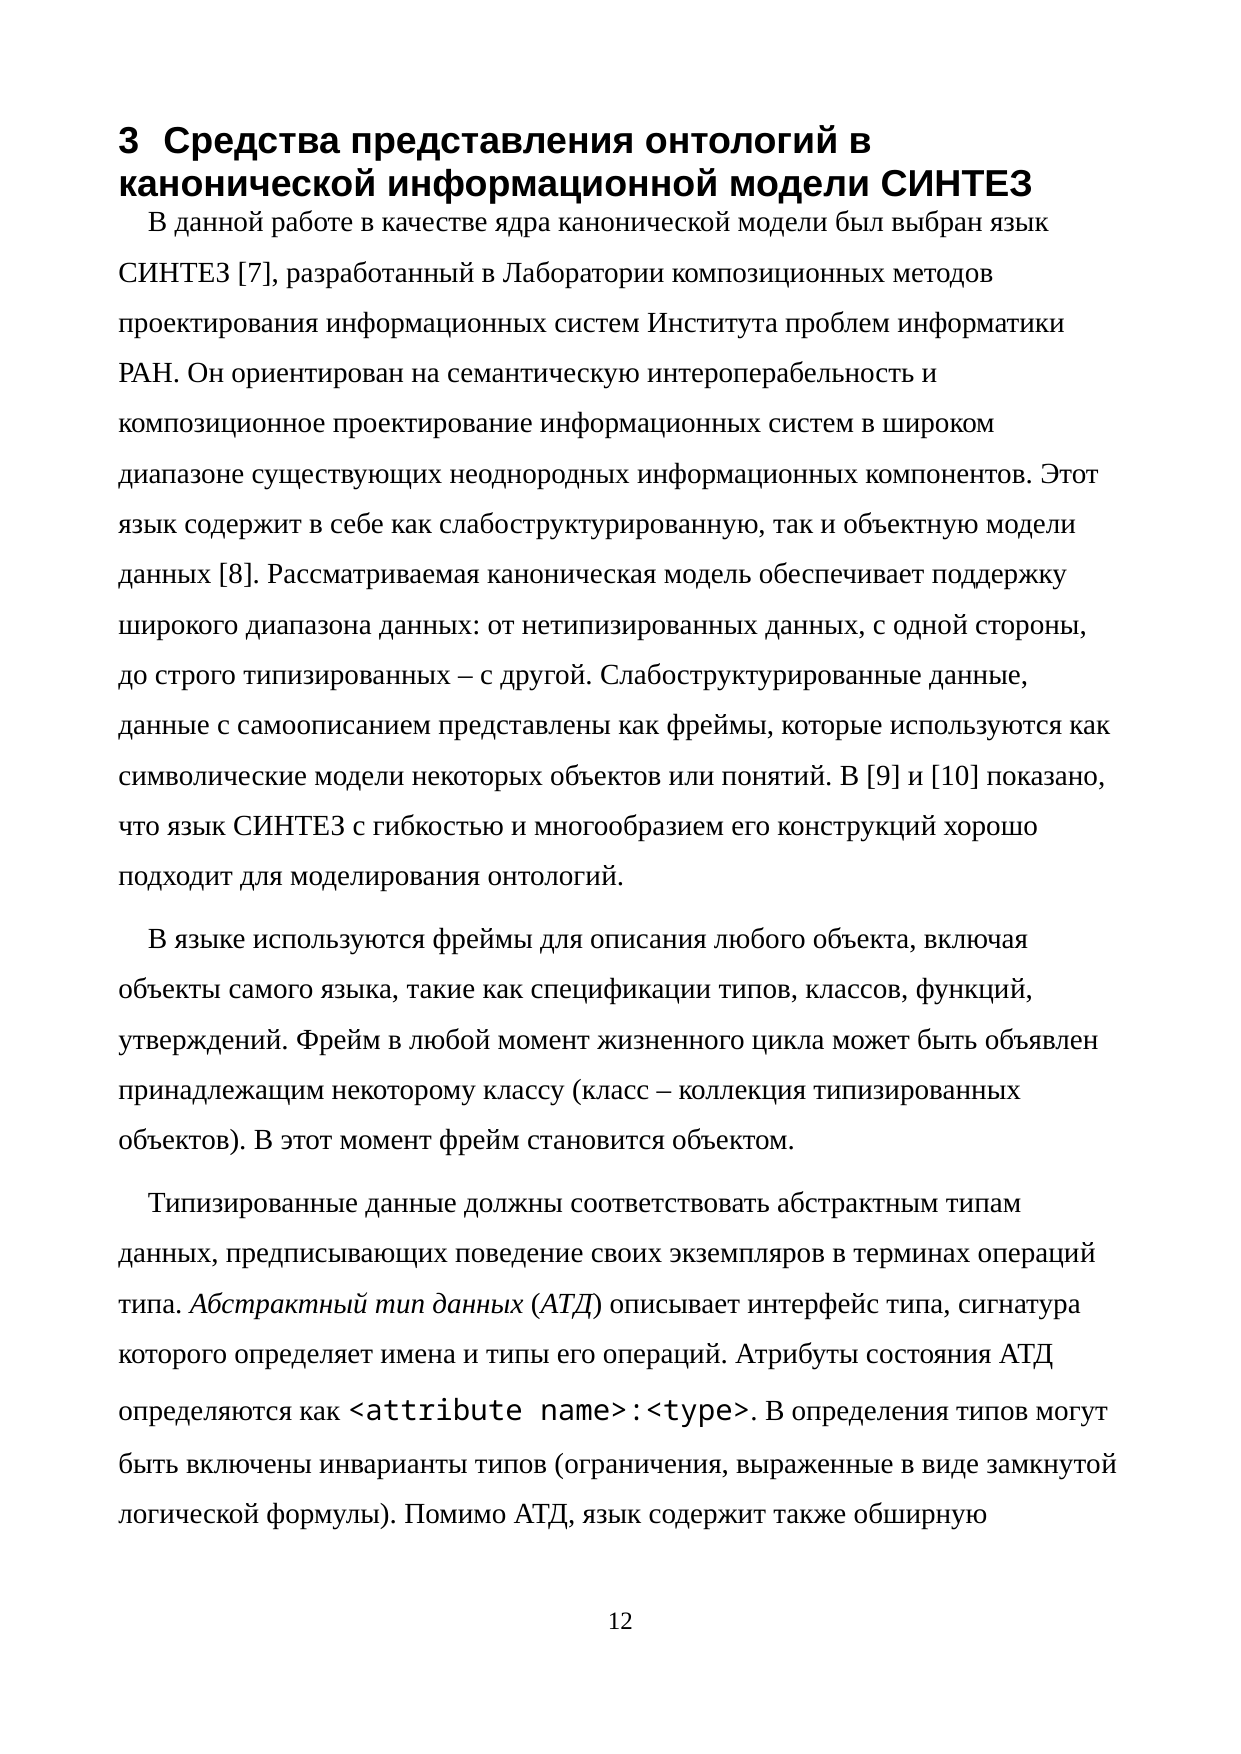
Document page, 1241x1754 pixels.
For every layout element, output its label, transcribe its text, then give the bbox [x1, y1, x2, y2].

text Типизированные данные должны соответствовать абстрактным типам данных, предписывающих поведение своих экземпляров в терминах операций типа. Абстрактный тип данных (АТД) описывает интерфейс типа, сигнатура которого определяет имена и типы его операций. Атрибуты состояния АТД определяются как <attribute name>:<type>. В определения типов могут быть включены инварианты типов (ограничения, выраженные в виде замкнутой логической формулы). Помимо АТД, язык содержит также обширную [118, 1185, 1122, 1530]
subtitle Средства представления онтологий в канонической информационной модели СИНТЕЗ [118, 118, 1122, 204]
text В данной работе в качестве ядра канонической модели был выбран язык СИНТЕЗ [7], разработанный в Лаборатории композиционных методов проектирования информационных систем Института проблем информатики РАН. Он ориентирован на семантическую интероперабельность и композиционное проектирование информационных систем в широком диапазоне существующих неоднородных информационных компонентов. Этот язык содержит в себе как слабоструктурированную, так и объектную модели данных [8]. Рассматриваемая каноническая модель обеспечивает поддержку широкого диапазона данных: от нетипизированных данных, с одной стороны, до строго типизированных – с другой. Слабоструктурированные данные, данные с самоописанием представлены как фреймы, которые используются как символические модели некоторых объектов или понятий. В [9] и [10] показано, что язык СИНТЕЗ с гибкостью и многообразием его конструкций хорошо подходит для моделирования онтологий. [118, 204, 1122, 892]
text В языке используются фреймы для описания любого объекта, включая объекты самого языка, такие как спецификации типов, классов, функций, утверждений. Фрейм в любой момент жизненного цикла может быть объявлен принадлежащим некоторому классу (класс – коллекция типизированных объектов). В этот момент фрейм становится объектом. [118, 921, 1122, 1156]
